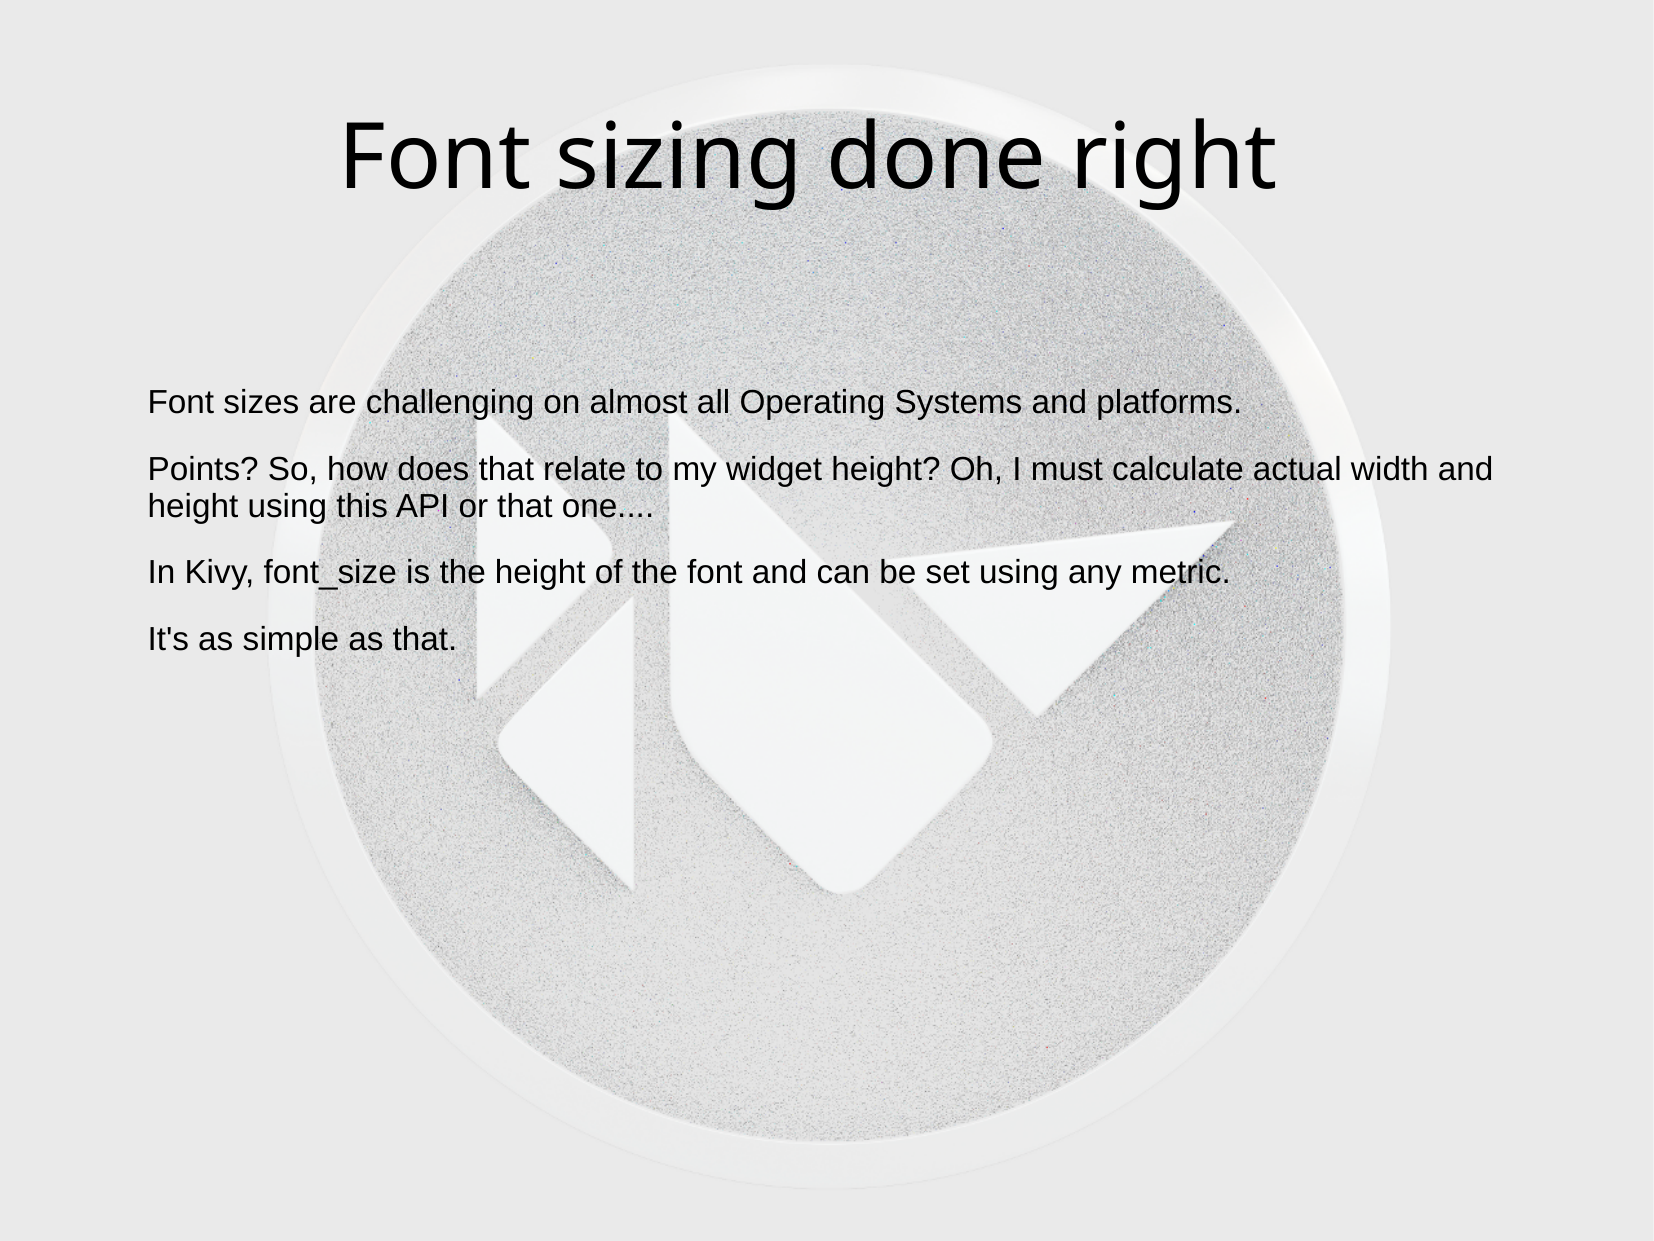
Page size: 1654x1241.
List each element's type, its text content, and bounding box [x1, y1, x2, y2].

title Font sizing done right [82, 49, 1536, 257]
list Font sizes are challenging on almost all Operating Systems and platforms. Points? So, how does that relate to my widget height? Oh, I must calculate actual width and height using this API or that one.... In Kivy, font_size is the height of the font and can be set using any metric. It's as simple as that. [147, 383, 1536, 726]
picture [0, 0, 1654, 1241]
